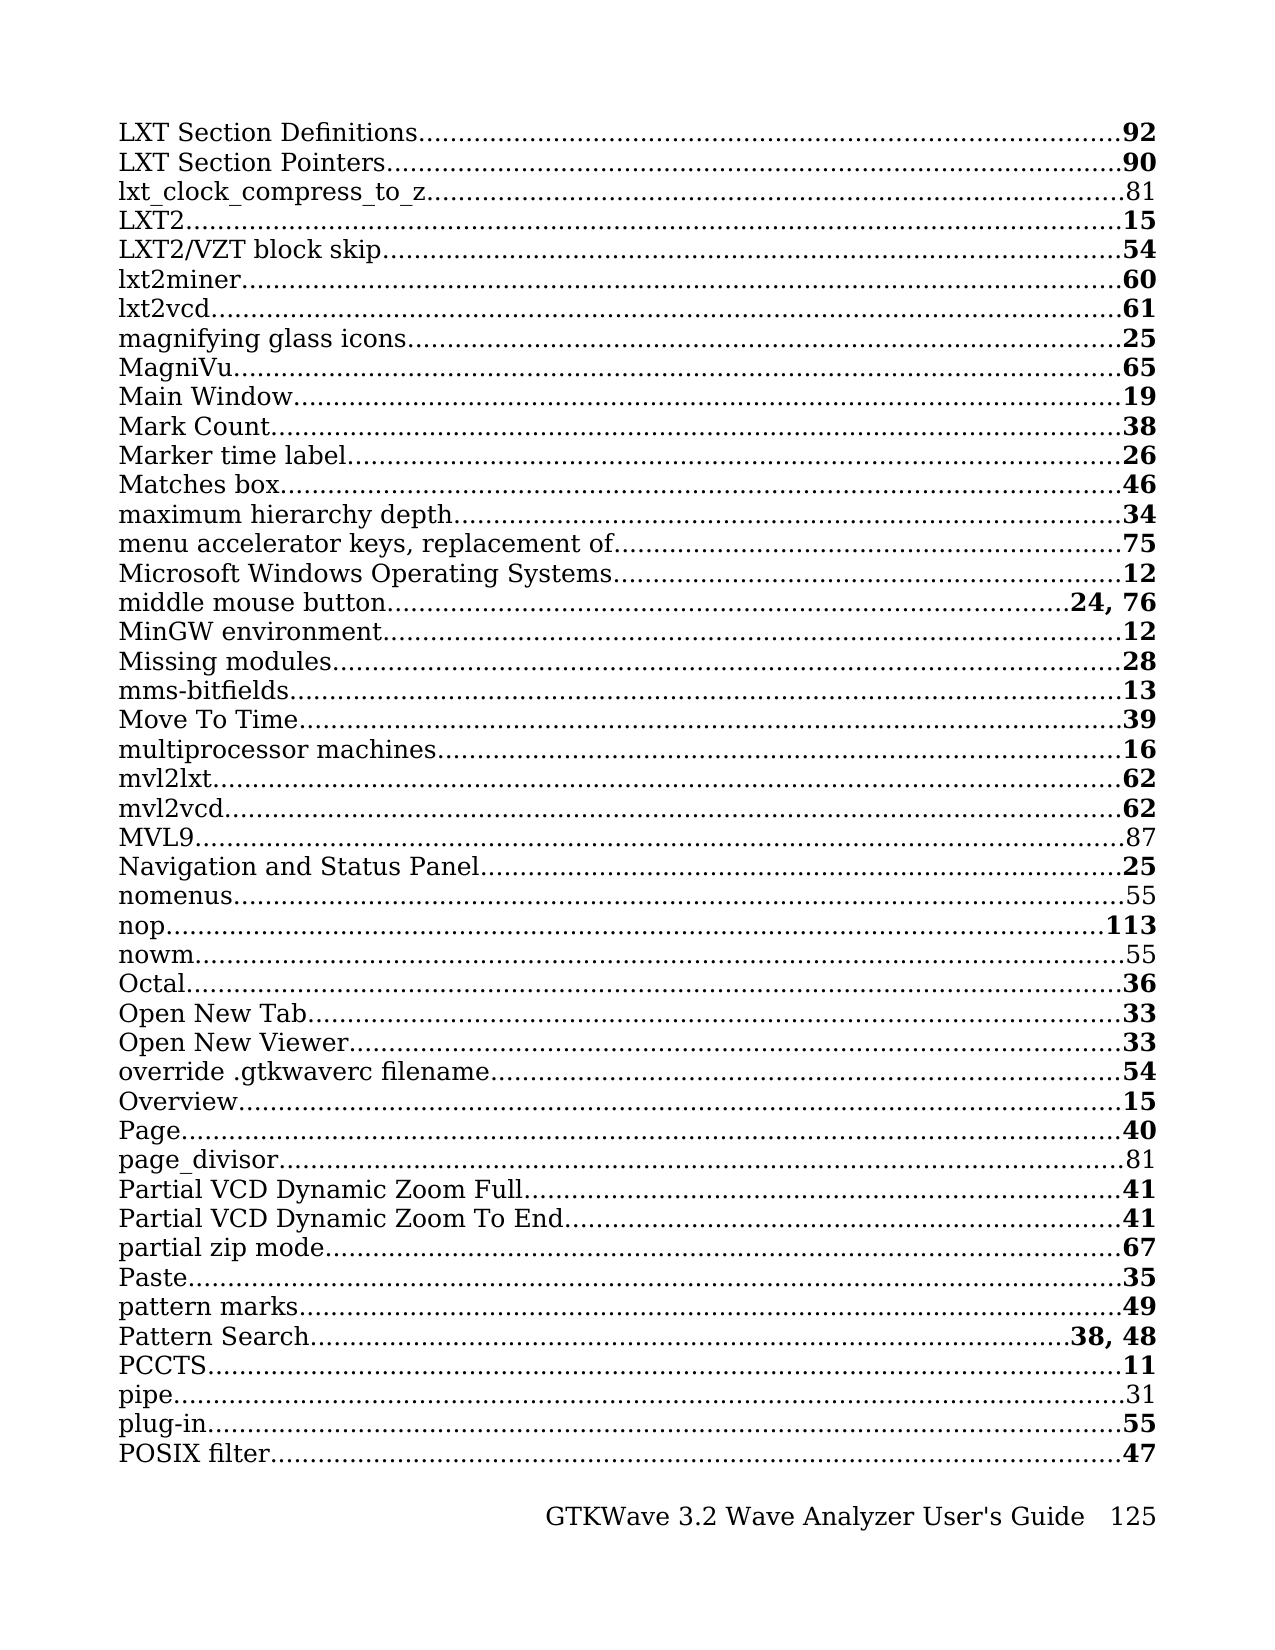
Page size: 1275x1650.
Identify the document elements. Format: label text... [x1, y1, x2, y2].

text LXT2 15 [118, 206, 1157, 235]
text mms-bitfields 13 [118, 676, 1157, 705]
text pattern marks 49 [118, 1292, 1157, 1321]
text Microsoft Windows Operating Systems 12 [118, 558, 1157, 588]
text POSIX filter 47 [118, 1439, 1157, 1468]
text Partial VCD Dynamic Zoom Full 41 [118, 1174, 1157, 1204]
text nop 113 [118, 911, 1157, 940]
text nomenus 55 [118, 881, 1157, 911]
text Paste 35 [118, 1263, 1157, 1292]
text pipe 31 [118, 1380, 1157, 1409]
text LXT Section Definitions 92 [118, 118, 1157, 147]
text Move To Time 39 [118, 705, 1157, 735]
text mvl2lxt 62 [118, 764, 1157, 793]
text Overview 15 [118, 1087, 1157, 1116]
text MVL9 87 [118, 823, 1157, 852]
text middle mouse button 24, 76 [118, 588, 1157, 617]
text magnifying glass icons 25 [118, 323, 1157, 353]
text Marker time label 26 [118, 441, 1157, 470]
text partial zip mode 67 [118, 1233, 1157, 1263]
text mvl2vcd 62 [118, 793, 1157, 823]
text maximum hierarchy depth 34 [118, 500, 1157, 529]
text Missing modules 28 [118, 647, 1157, 676]
text MinGW environment 12 [118, 617, 1157, 647]
text multiprocessor machines 16 [118, 735, 1157, 764]
text menu accelerator keys, replacement of 75 [118, 529, 1157, 558]
text Page 40 [118, 1116, 1157, 1145]
text Matches box 46 [118, 470, 1157, 500]
text lxt_clock_compress_to_z 81 [118, 177, 1157, 206]
text page_divisor 81 [118, 1145, 1157, 1174]
text override .gtkwaverc filename 54 [118, 1057, 1157, 1087]
text Open New Viewer 33 [118, 1028, 1157, 1057]
text Mark Count 38 [118, 412, 1157, 441]
text MagniVu 65 [118, 353, 1157, 382]
text Open New Tab 33 [118, 998, 1157, 1028]
text LXT Section Pointers 90 [118, 147, 1157, 177]
text PCCTS 11 [118, 1351, 1157, 1380]
text Navigation and Status Panel 25 [118, 852, 1157, 881]
text nowm 55 [118, 940, 1157, 969]
text lxt2vcd 61 [118, 294, 1157, 323]
text Partial VCD Dynamic Zoom To End 41 [118, 1204, 1157, 1233]
text plug-in 55 [118, 1409, 1157, 1439]
text Octal 36 [118, 969, 1157, 998]
text lxt2miner 60 [118, 265, 1157, 294]
text Pattern Search 38, 48 [118, 1321, 1157, 1351]
text Main Window 19 [118, 382, 1157, 412]
text LXT2/VZT block skip 54 [118, 235, 1157, 265]
